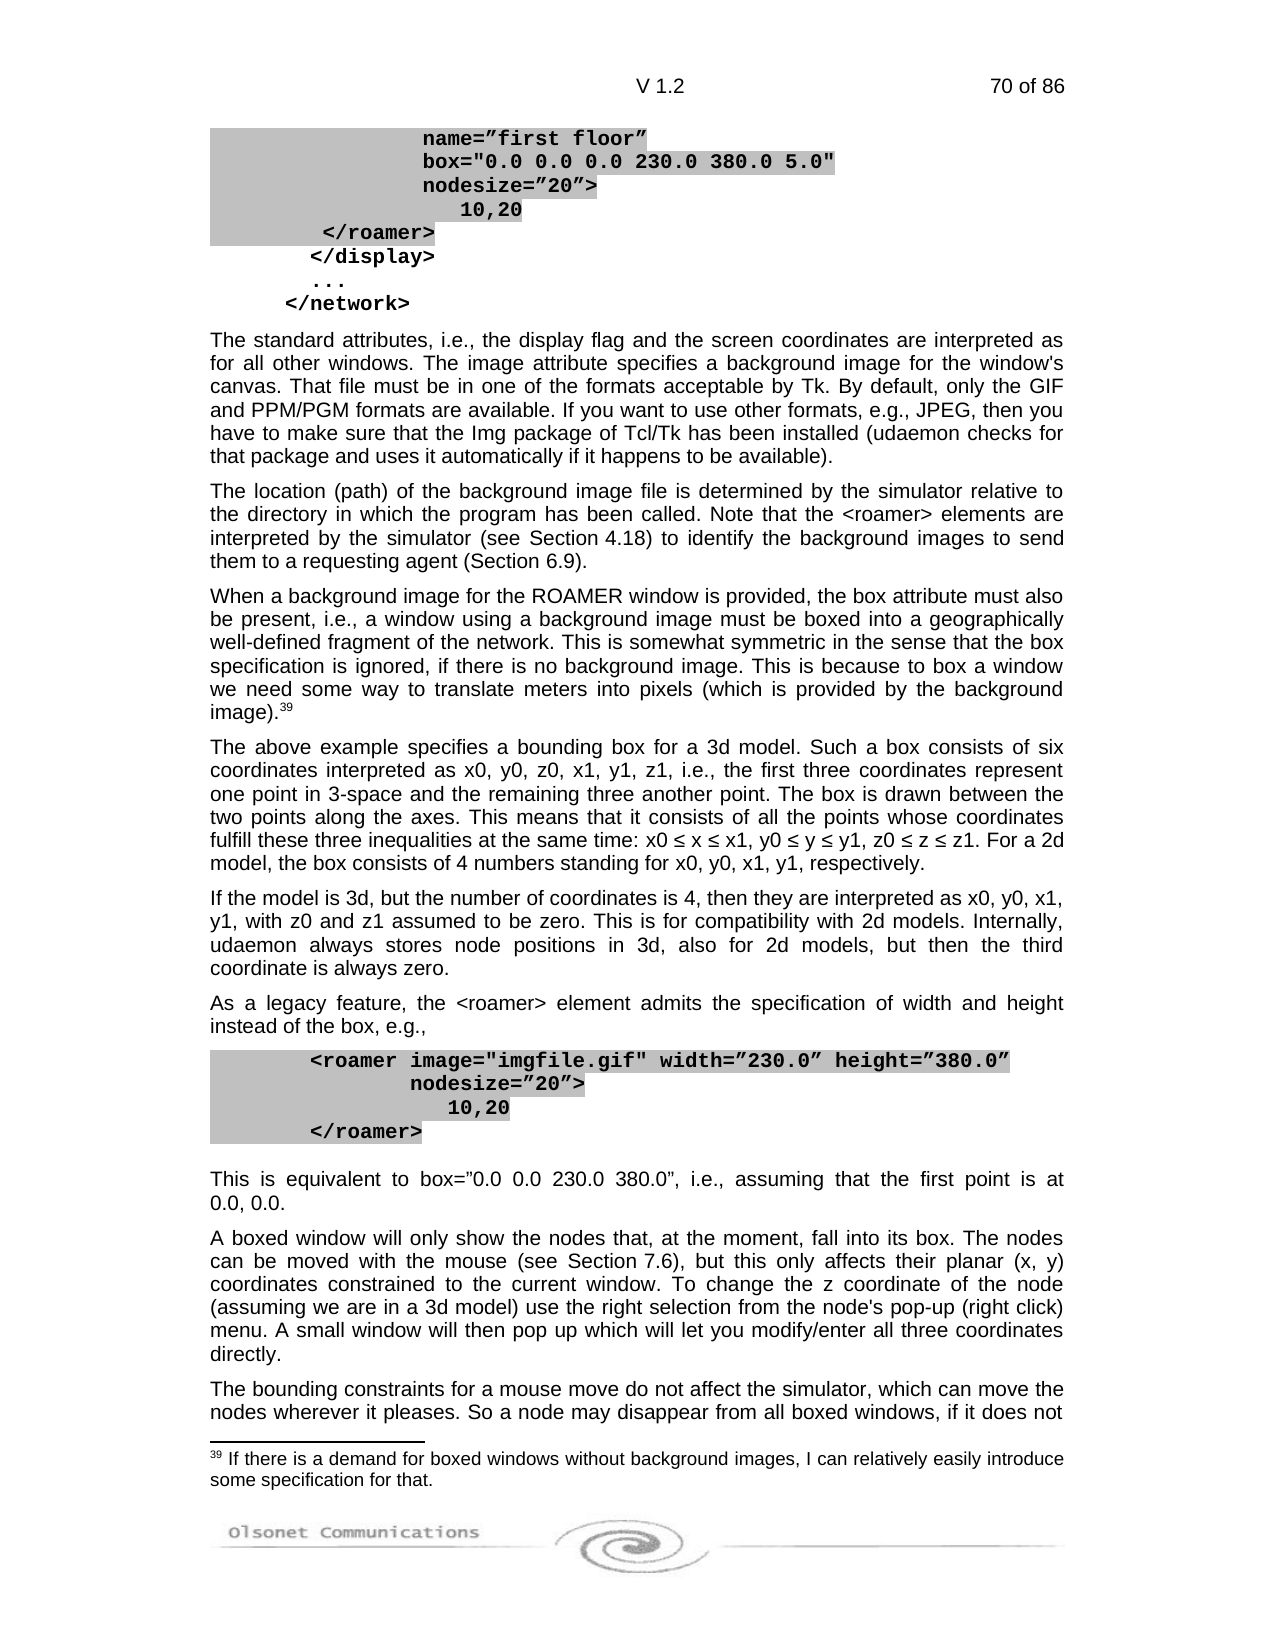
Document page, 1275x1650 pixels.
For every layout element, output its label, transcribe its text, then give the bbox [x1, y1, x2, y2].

text When a background image for the ROAMER window is provided, the box attribute must also be present, i.e., a window using a background image must be boxed into a geographically well-defined fragment of the network. This is somewhat symmetric in the sense that the box specification is ignored, if there is no background image. This is because to box a window we need some way to translate meters into pixels (which is provided by the background image). [210, 584, 1065, 724]
text The above example specifies a bounding box for a 3d model. Such a box consists of six coordinates interpreted as x0, y0, z0, x1, y1, z1, i.e., the first three coordinates represent one point in 3-space and the remaining three another point. The box is drawn between the two points along the axes. This means that it consists of all the points whose coordinates fulfill these three inequalities at the same time: x0 ≤ x ≤ x1, y0 ≤ y ≤ y1, z0 ≤ z ≤ z1. For a 2d model, the box consists of 4 numbers standing for x0, y0, x1, y1, respectively. [210, 736, 1065, 875]
text As a legacy feature, the <roamer> element admits the specification of width and height instead of the box, e.g., [210, 991, 1065, 1038]
text 10,20 [210, 199, 1065, 222]
text name=”first floor” [210, 128, 1065, 151]
text </roamer> [210, 222, 1065, 246]
text ... [210, 269, 1065, 293]
text nodesize=”20”> [210, 175, 1065, 199]
text The bounding constraints for a mouse move do not affect the simulator, which can move the nodes wherever it pleases. So a node may disappear from all boxed windows, if it does not [210, 1377, 1065, 1424]
text box="0.0 0.0 0.0 230.0 380.0 5.0" [210, 151, 1065, 175]
text </network> [210, 293, 1065, 317]
text nodesize=”20”> [210, 1073, 1065, 1097]
text The standard attributes, i.e., the display flag and the screen coordinates are interpreted as for all other windows. The image attribute specifies a background image for the window's canvas. That file must be in one of the formats acceptable by Tk. By default, only the GIF and PPM/PGM formats are available. If you want to use other formats, e.g., JPEG, then you have to make sure that the Img package of Tcl/Tk has been installed (udaemon checks for that package and uses it automatically if it happens to be available). [210, 329, 1065, 468]
text The location (path) of the background image file is determined by the simulator relative to the directory in which the program has been called. Note that the <roamer> elements are interpreted by the simulator (see Section 4.18) to identify the background images to send them to a requesting agent (Section 6.9). [210, 480, 1065, 573]
text If the model is 3d, but the number of coordinates is 4, then they are interpreted as x0, y0, x1, y1, with z0 and z1 assumed to be zero. This is for compatibility with 2d models. Internally, udaemon always stores node positions in 3d, also for 2d models, but then the third coordinate is always zero. [210, 887, 1065, 980]
text This is equivalent to box=”0.0 0.0 230.0 380.0”, i.e., assuming that the first point is at 0.0, 0.0. [210, 1168, 1065, 1214]
text 10,20 [210, 1097, 1065, 1121]
text </roamer> [210, 1121, 1065, 1144]
text <roamer image="imgfile.gif" width=”230.0” height=”380.0” [210, 1050, 1065, 1073]
text If there is a demand for boxed windows without background images, I can relatively easily introduce some specification for that. [210, 1448, 1065, 1490]
text A boxed window will only show the nodes that, at the moment, fall into its box. The nodes can be moved with the mouse (see Section 7.6), but this only affects their planar (x, y) coordinates constrained to the current window. To change the z coordinate of the node (assuming we are in a 3d model) use the right selection from the node's pop-up (right click) menu. A small window will then pop up which will let you modify/enter all three coordinates directly. [210, 1226, 1065, 1366]
picture [210, 1504, 1065, 1596]
text </display> [210, 246, 1065, 269]
